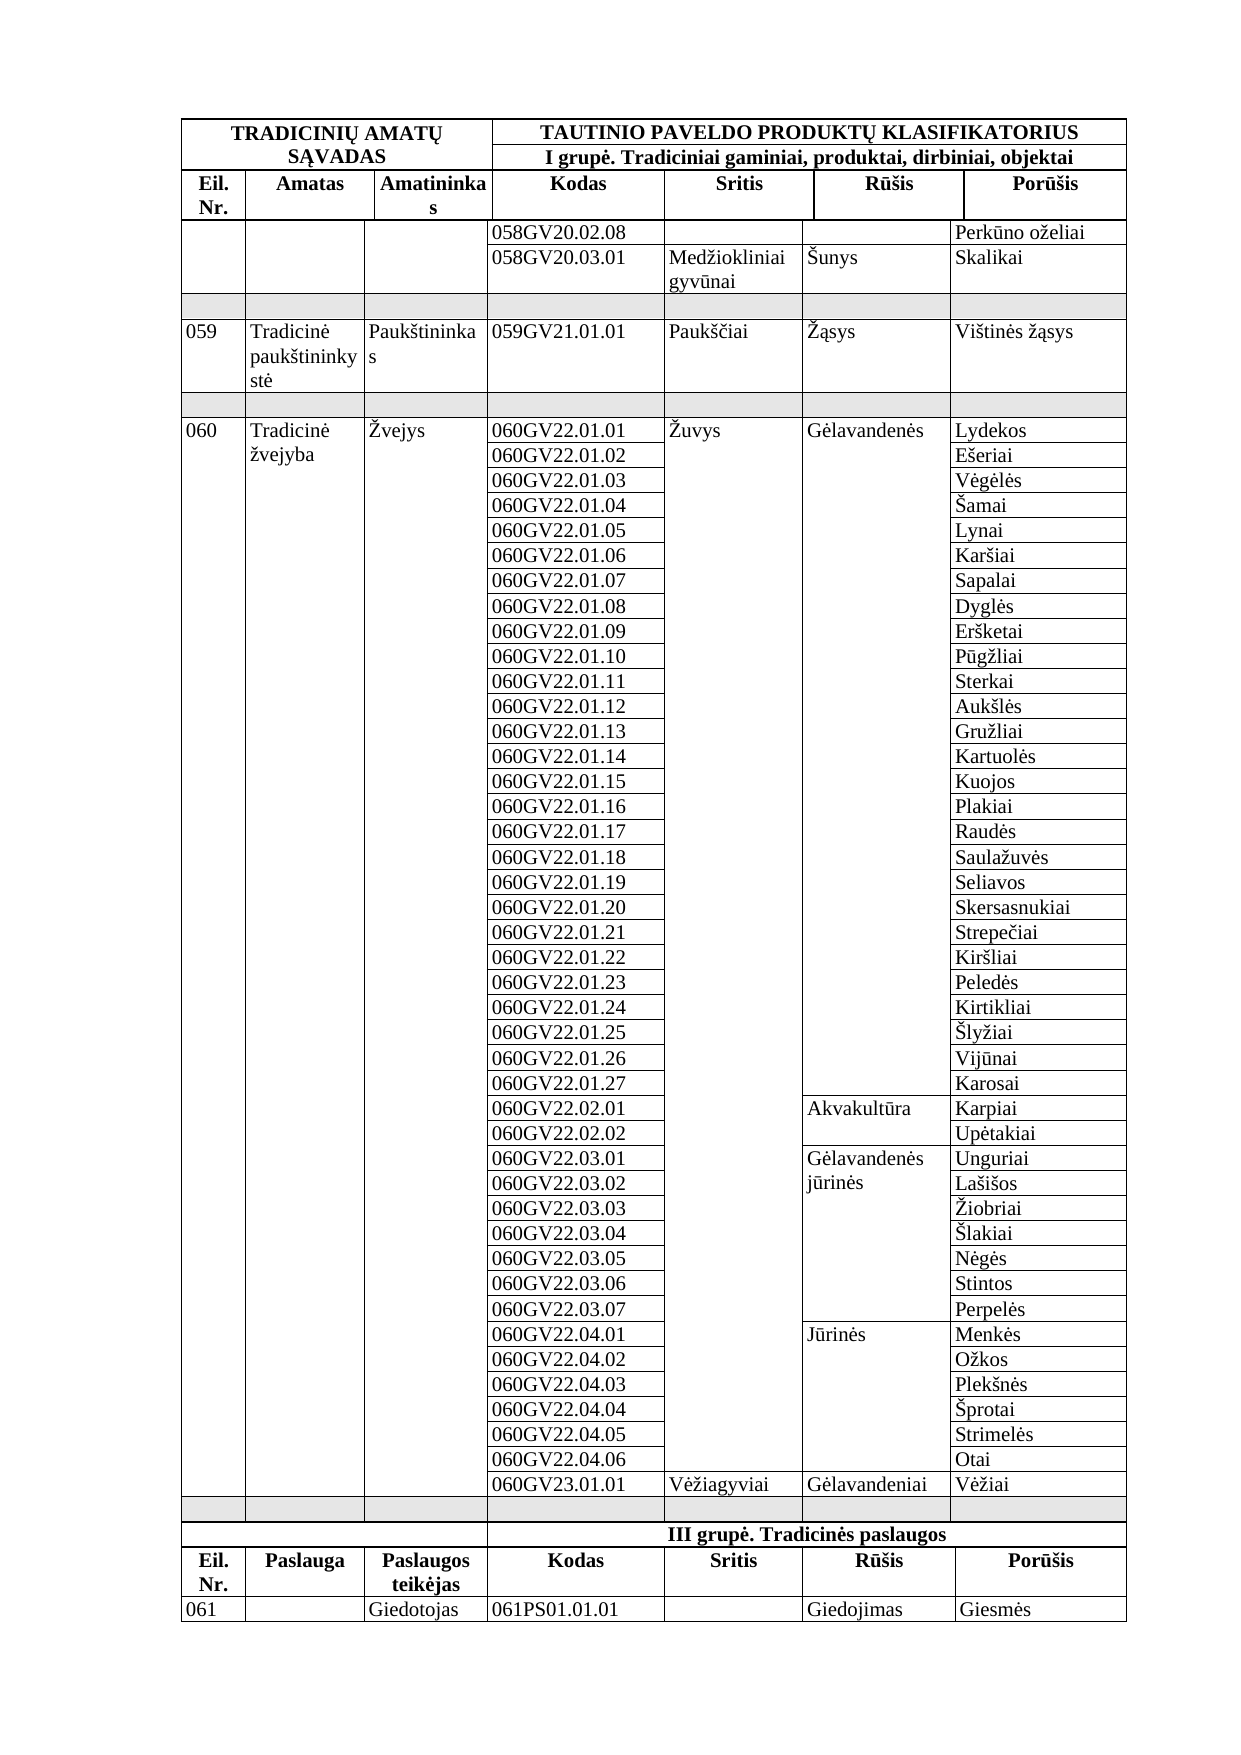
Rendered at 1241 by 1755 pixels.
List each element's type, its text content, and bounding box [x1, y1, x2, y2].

table_cell Ožkos [951, 1347, 1126, 1371]
table_cell [665, 221, 802, 244]
table_cell Šprotai [951, 1397, 1126, 1421]
table_cell Unguriai [951, 1146, 1126, 1170]
table_cell Kiršliai [951, 945, 1126, 969]
table_cell Skersasnukiai [951, 895, 1126, 919]
table_cell Gėlavandenės jūrinės [803, 1146, 950, 1321]
table_cell [365, 1497, 487, 1521]
table_cell Karšiai [951, 543, 1126, 567]
table_cell Skalikai [951, 245, 1126, 293]
table_cell Lašišos [951, 1171, 1126, 1195]
table_cell 060GV22.04.05 [488, 1422, 664, 1446]
table_cell 060GV22.01.04 [488, 493, 664, 517]
table_cell [951, 393, 1126, 417]
table_cell Sapalai [951, 569, 1126, 592]
table_cell I grupė. Tradiciniai gaminiai, produktai, dirbiniai, objektai [493, 145, 1126, 169]
table_cell 058GV20.03.01 [488, 245, 664, 293]
table_cell Aukšlės [951, 694, 1126, 718]
table_cell III grupė. Tradicinės paslaugos [488, 1523, 1126, 1546]
table_cell Šlakiai [951, 1221, 1126, 1245]
table_cell Plekšnės [951, 1372, 1126, 1396]
table_cell Raudės [951, 820, 1126, 843]
table_cell [246, 1597, 364, 1621]
table_cell Šamai [951, 493, 1126, 517]
table_cell 060GV22.01.07 [488, 569, 664, 592]
table_cell 060GV22.01.11 [488, 669, 664, 693]
table_cell Saulažuvės [951, 845, 1126, 869]
table_cell Eršketai [951, 619, 1126, 643]
table_cell Rūšis [815, 171, 963, 219]
table_cell Tradicinė žvejyba [246, 418, 364, 1496]
table_cell 060GV22.01.06 [488, 543, 664, 567]
table_cell Kodas [488, 1548, 664, 1596]
table_cell Giesmės [956, 1597, 1126, 1621]
table_cell 059GV21.01.01 [488, 320, 664, 392]
table_cell Kodas [493, 171, 664, 219]
table_cell [488, 1497, 664, 1521]
table_cell Kartuolės [951, 744, 1126, 768]
table_cell Paukštininkas [365, 320, 487, 392]
table_cell 060GV22.03.01 [488, 1146, 664, 1170]
table_cell 060GV22.01.20 [488, 895, 664, 919]
table_cell 060GV22.01.14 [488, 744, 664, 768]
table_cell 060GV22.04.02 [488, 1347, 664, 1371]
table_cell 060GV22.01.13 [488, 719, 664, 743]
table_cell 060GV22.03.02 [488, 1171, 664, 1195]
table_cell Lydekos [951, 418, 1126, 442]
table_cell 060GV22.01.12 [488, 694, 664, 718]
table_cell Pūgžliai [951, 644, 1126, 668]
table_cell [803, 221, 950, 244]
table_cell Ešeriai [951, 443, 1126, 467]
table_cell Perkūno oželiai [951, 221, 1126, 244]
table_cell Kuojos [951, 769, 1126, 793]
table_cell 061 [182, 1597, 245, 1621]
table_cell Žąsys [803, 320, 950, 392]
table_cell 060GV22.01.22 [488, 945, 664, 969]
table_cell 060GV22.03.03 [488, 1196, 664, 1220]
table_cell Šlyžiai [951, 1020, 1126, 1044]
table_cell [246, 1497, 364, 1521]
table_cell Amatininkas [375, 171, 492, 219]
table_cell 060GV22.01.18 [488, 845, 664, 869]
table_cell [246, 221, 364, 293]
table_cell Vištinės žąsys [951, 320, 1126, 392]
table_cell Menkės [951, 1322, 1126, 1346]
table_cell Gėlavandenės [803, 418, 950, 1094]
table_cell Sritis [665, 1548, 802, 1596]
table_cell [488, 393, 664, 417]
table_cell Žuvys [665, 418, 802, 1471]
table_cell Nėgės [951, 1246, 1126, 1270]
table_cell 060GV22.01.25 [488, 1020, 664, 1044]
table_cell Vijūnai [951, 1045, 1126, 1069]
table_cell 060GV22.03.07 [488, 1296, 664, 1321]
table_cell [182, 294, 245, 318]
table_cell Paslaugos teikėjas [365, 1548, 487, 1596]
table_header TAUTINIO PAVELDO PRODUKTŲ KLASIFIKATORIUS [493, 120, 1126, 144]
table_cell 060GV23.01.01 [488, 1472, 664, 1496]
table_cell Vėgėlės [951, 468, 1126, 492]
table_cell [365, 294, 487, 318]
table_cell [951, 294, 1126, 318]
table_cell Dyglės [951, 594, 1126, 618]
table_cell [182, 393, 245, 417]
table_cell [665, 1597, 802, 1621]
table_cell Sterkai [951, 669, 1126, 693]
table_cell 060GV22.01.05 [488, 518, 664, 542]
table_cell 060GV22.03.04 [488, 1221, 664, 1245]
table_cell Gėlavandeniai [803, 1472, 950, 1496]
table_cell 060GV22.04.04 [488, 1397, 664, 1421]
table_cell 060GV22.04.01 [488, 1322, 664, 1346]
table_cell Porūšis [965, 171, 1126, 219]
table_cell Vėžiai [951, 1472, 1126, 1496]
table_cell Peledės [951, 970, 1126, 994]
table_cell 060GV22.01.08 [488, 594, 664, 618]
table_cell Paslauga [246, 1548, 364, 1596]
table_cell 060 [182, 418, 245, 1496]
table_cell Jūrinės [803, 1322, 950, 1471]
table_cell 060GV22.04.06 [488, 1447, 664, 1471]
table_cell Šunys [803, 245, 950, 293]
table_cell 060GV22.01.10 [488, 644, 664, 668]
table_cell Eil. Nr. [182, 1548, 245, 1596]
table_cell Karpiai [951, 1096, 1126, 1120]
table_cell [182, 1523, 487, 1546]
table_cell Plakiai [951, 794, 1126, 818]
table_cell Strimelės [951, 1422, 1126, 1446]
table_cell [803, 393, 950, 417]
table_cell [365, 393, 487, 417]
table_cell Eil. Nr. [182, 171, 245, 219]
table_cell [665, 1497, 802, 1521]
table_cell Tradicinė paukštininkystė [246, 320, 364, 392]
table_cell 060GV22.01.19 [488, 870, 664, 894]
table_cell 060GV22.01.09 [488, 619, 664, 643]
table_cell 060GV22.01.21 [488, 920, 664, 944]
table_cell Giedotojas [365, 1597, 487, 1621]
table_cell Lynai [951, 518, 1126, 542]
table_cell [488, 294, 664, 318]
table_cell Amatas [246, 171, 374, 219]
table_header TRADICINIŲ AMATŲ SĄVADAS [182, 120, 492, 169]
table_cell 060GV22.03.05 [488, 1246, 664, 1270]
table_cell Stintos [951, 1271, 1126, 1295]
table_cell 060GV22.02.01 [488, 1096, 664, 1120]
table_cell [246, 393, 364, 417]
table_cell Žvejys [365, 418, 487, 1496]
table_cell [951, 1497, 1126, 1521]
table_cell 060GV22.02.02 [488, 1121, 664, 1145]
table_cell Gružliai [951, 719, 1126, 743]
table_cell 058GV20.02.08 [488, 221, 664, 244]
table_cell 060GV22.01.02 [488, 443, 664, 467]
table_cell Perpelės [951, 1296, 1126, 1321]
table_cell [803, 294, 950, 318]
table_cell 059 [182, 320, 245, 392]
table_cell [665, 294, 802, 318]
table_cell Kirtikliai [951, 995, 1126, 1019]
table_cell Sritis [665, 171, 813, 219]
table_cell Paukščiai [665, 320, 802, 392]
table_cell Vėžiagyviai [665, 1472, 802, 1496]
table_cell 060GV22.04.03 [488, 1372, 664, 1396]
table_cell 060GV22.01.03 [488, 468, 664, 492]
table_cell 060GV22.01.16 [488, 794, 664, 818]
table_cell Medžiokliniai gyvūnai [665, 245, 802, 293]
table_cell Karosai [951, 1071, 1126, 1094]
table_cell 060GV22.01.23 [488, 970, 664, 994]
table_cell Žiobriai [951, 1196, 1126, 1220]
table_cell 061PS01.01.01 [488, 1597, 664, 1621]
table_cell [665, 393, 802, 417]
table_cell [182, 1497, 245, 1521]
table_cell Otai [951, 1447, 1126, 1471]
table_cell [803, 1497, 950, 1521]
table_cell 060GV22.01.27 [488, 1071, 664, 1094]
table_cell Strepečiai [951, 920, 1126, 944]
table_cell [365, 221, 487, 293]
table_cell [182, 221, 245, 293]
table_cell Giedojimas [803, 1597, 955, 1621]
table_cell Upėtakiai [951, 1121, 1126, 1145]
table_cell [246, 294, 364, 318]
table_cell 060GV22.01.01 [488, 418, 664, 442]
table_cell 060GV22.01.17 [488, 820, 664, 843]
table_cell 060GV22.01.26 [488, 1045, 664, 1069]
table_cell Rūšis [803, 1548, 955, 1596]
table_cell 060GV22.03.06 [488, 1271, 664, 1295]
table_cell 060GV22.01.24 [488, 995, 664, 1019]
table_cell 060GV22.01.15 [488, 769, 664, 793]
table_cell Porūšis [956, 1548, 1126, 1596]
table_cell Seliavos [951, 870, 1126, 894]
table_cell Akvakultūra [803, 1096, 950, 1145]
